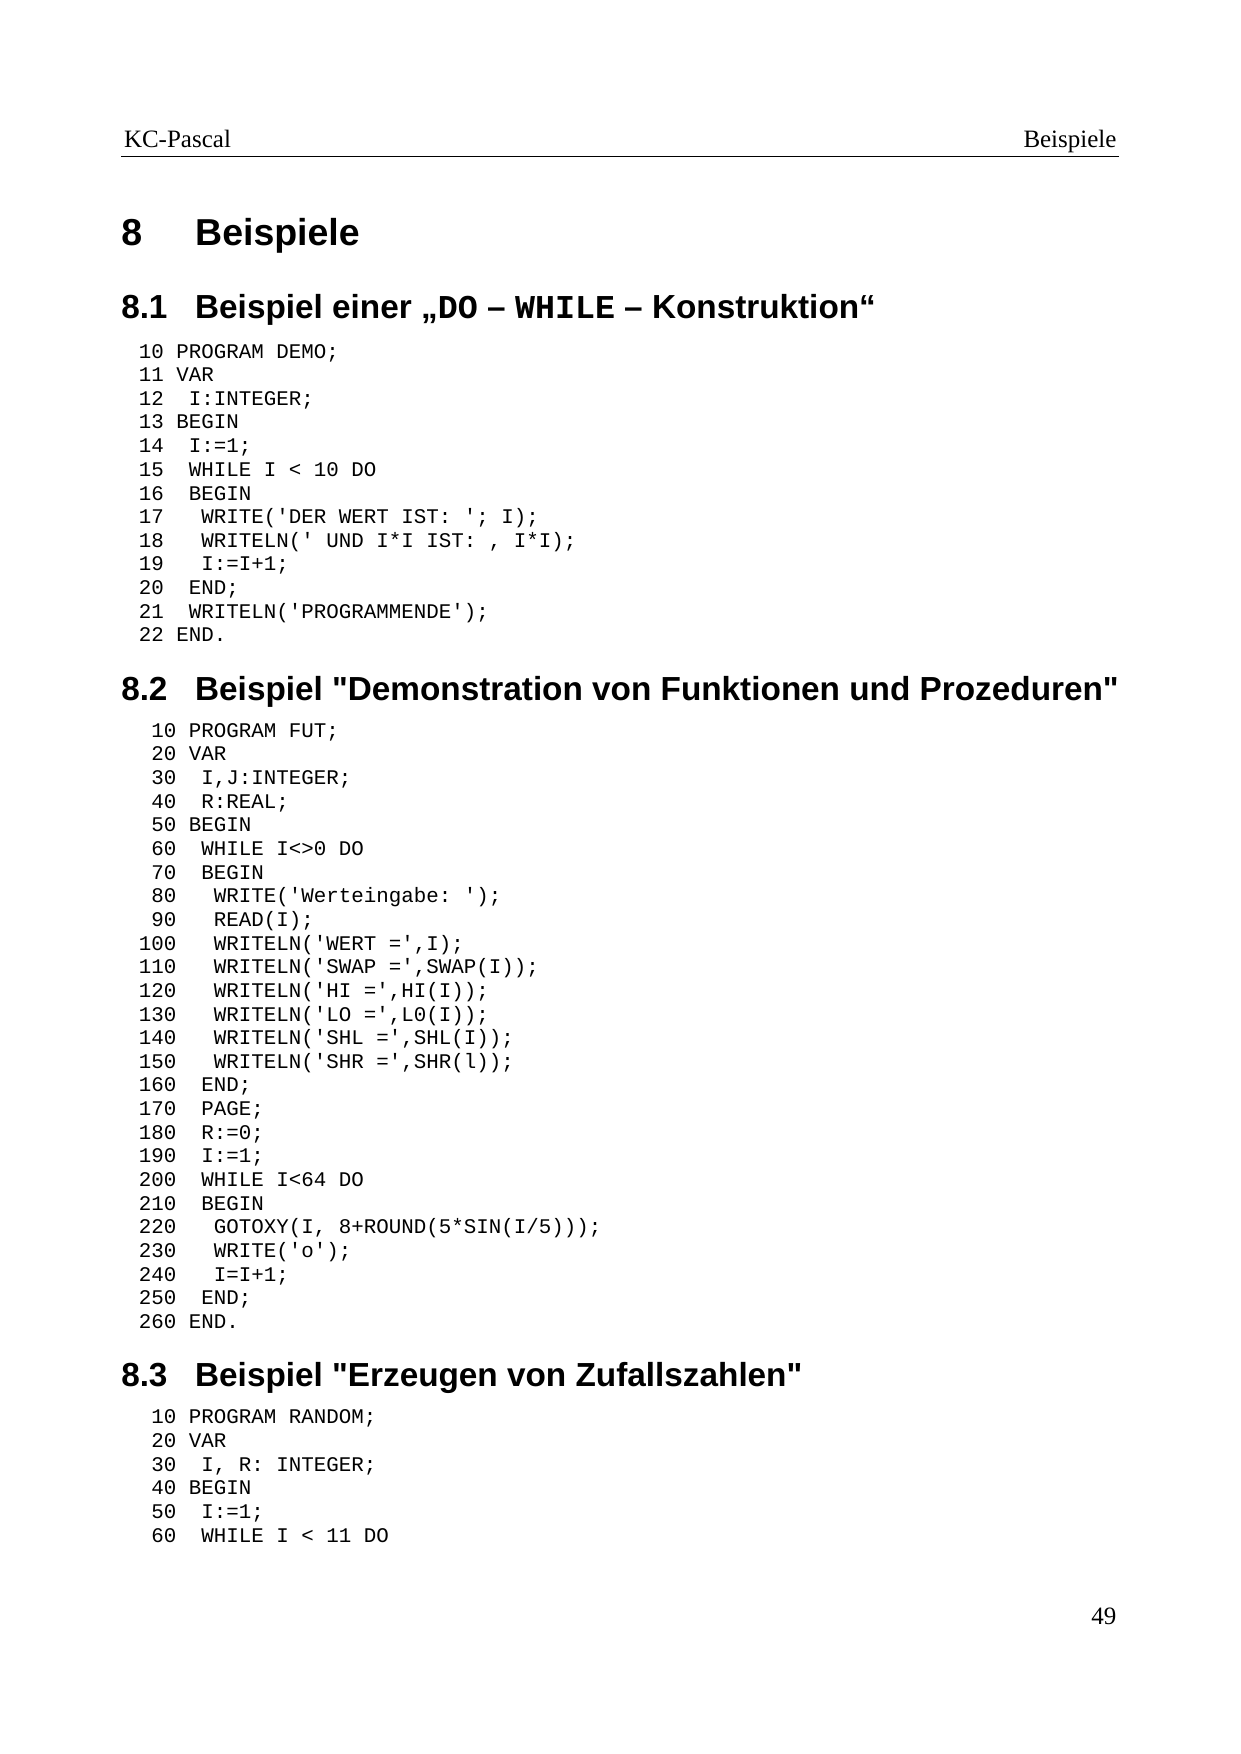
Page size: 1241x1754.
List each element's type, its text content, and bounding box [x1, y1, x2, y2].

text 21 WRITELN('PROGRAMMENDE'); [139, 601, 1119, 624]
text 130 WRITELN('LO =',L0(I)); [139, 1003, 1119, 1027]
text 10 PROGRAM FUT; [139, 720, 1119, 743]
text 180 R:=0; [139, 1122, 1119, 1145]
text 19 I:=I+1; [139, 553, 1119, 577]
text 240 I=I+1; [139, 1264, 1119, 1287]
text 10 PROGRAM DEMO; [139, 341, 1119, 364]
text 40 R:REAL; [139, 791, 1119, 814]
subtitle Beispiel "Demonstration von Funktionen und Prozeduren" [121, 669, 1119, 707]
text 22 END. [139, 624, 1119, 648]
text 40 BEGIN [139, 1477, 1119, 1501]
text 11 VAR [139, 364, 1119, 388]
text 12 I:INTEGER; [139, 388, 1119, 412]
text 20 END; [139, 577, 1119, 601]
text 150 WRITELN('SHR =',SHR(l)); [139, 1051, 1119, 1074]
text 60 WHILE I<>0 DO [139, 838, 1119, 862]
text 17 WRITE('DER WERT IST: '; I); [139, 506, 1119, 530]
text 60 WHILE I < 11 DO [139, 1524, 1119, 1548]
text 30 I, R: INTEGER; [139, 1454, 1119, 1477]
text 50 BEGIN [139, 814, 1119, 838]
text 160 END; [139, 1074, 1119, 1098]
text 16 BEGIN [139, 482, 1119, 506]
text 80 WRITE('Werteingabe: '); [139, 885, 1119, 909]
subtitle Beispiel "Erzeugen von Zufallszahlen" [121, 1355, 1119, 1394]
text 100 WRITELN('WERT =',I); [139, 933, 1119, 956]
text 200 WHILE I<64 DO [139, 1169, 1119, 1193]
text 10 PROGRAM RANDOM; [139, 1406, 1119, 1430]
text 20 VAR [139, 1430, 1119, 1454]
text 90 READ(I); [139, 909, 1119, 933]
text 190 I:=1; [139, 1145, 1119, 1169]
text 15 WHILE I < 10 DO [139, 459, 1119, 482]
text 250 END; [139, 1287, 1119, 1311]
text 210 BEGIN [139, 1193, 1119, 1216]
text 170 PAGE; [139, 1098, 1119, 1122]
subtitle Beispiel einer „DO – WHILE – Konstruktion“ [121, 287, 1119, 328]
text 70 BEGIN [139, 862, 1119, 885]
text 140 WRITELN('SHL =',SHL(I)); [139, 1027, 1119, 1051]
subtitle Beispiele [121, 210, 1119, 253]
text 14 I:=1; [139, 435, 1119, 459]
text 260 END. [139, 1311, 1119, 1334]
text 220 GOTOXY(I, 8+ROUND(5*SIN(I/5))); [139, 1216, 1119, 1240]
text 230 WRITE('o'); [139, 1240, 1119, 1264]
text 20 VAR [139, 743, 1119, 767]
text 30 I,J:INTEGER; [139, 767, 1119, 791]
text 120 WRITELN('HI =',HI(I)); [139, 980, 1119, 1003]
text 18 WRITELN(' UND I*I IST: , I*I); [139, 530, 1119, 553]
text 110 WRITELN('SWAP =',SWAP(I)); [139, 956, 1119, 980]
text 50 I:=1; [139, 1501, 1119, 1524]
text 13 BEGIN [139, 412, 1119, 435]
